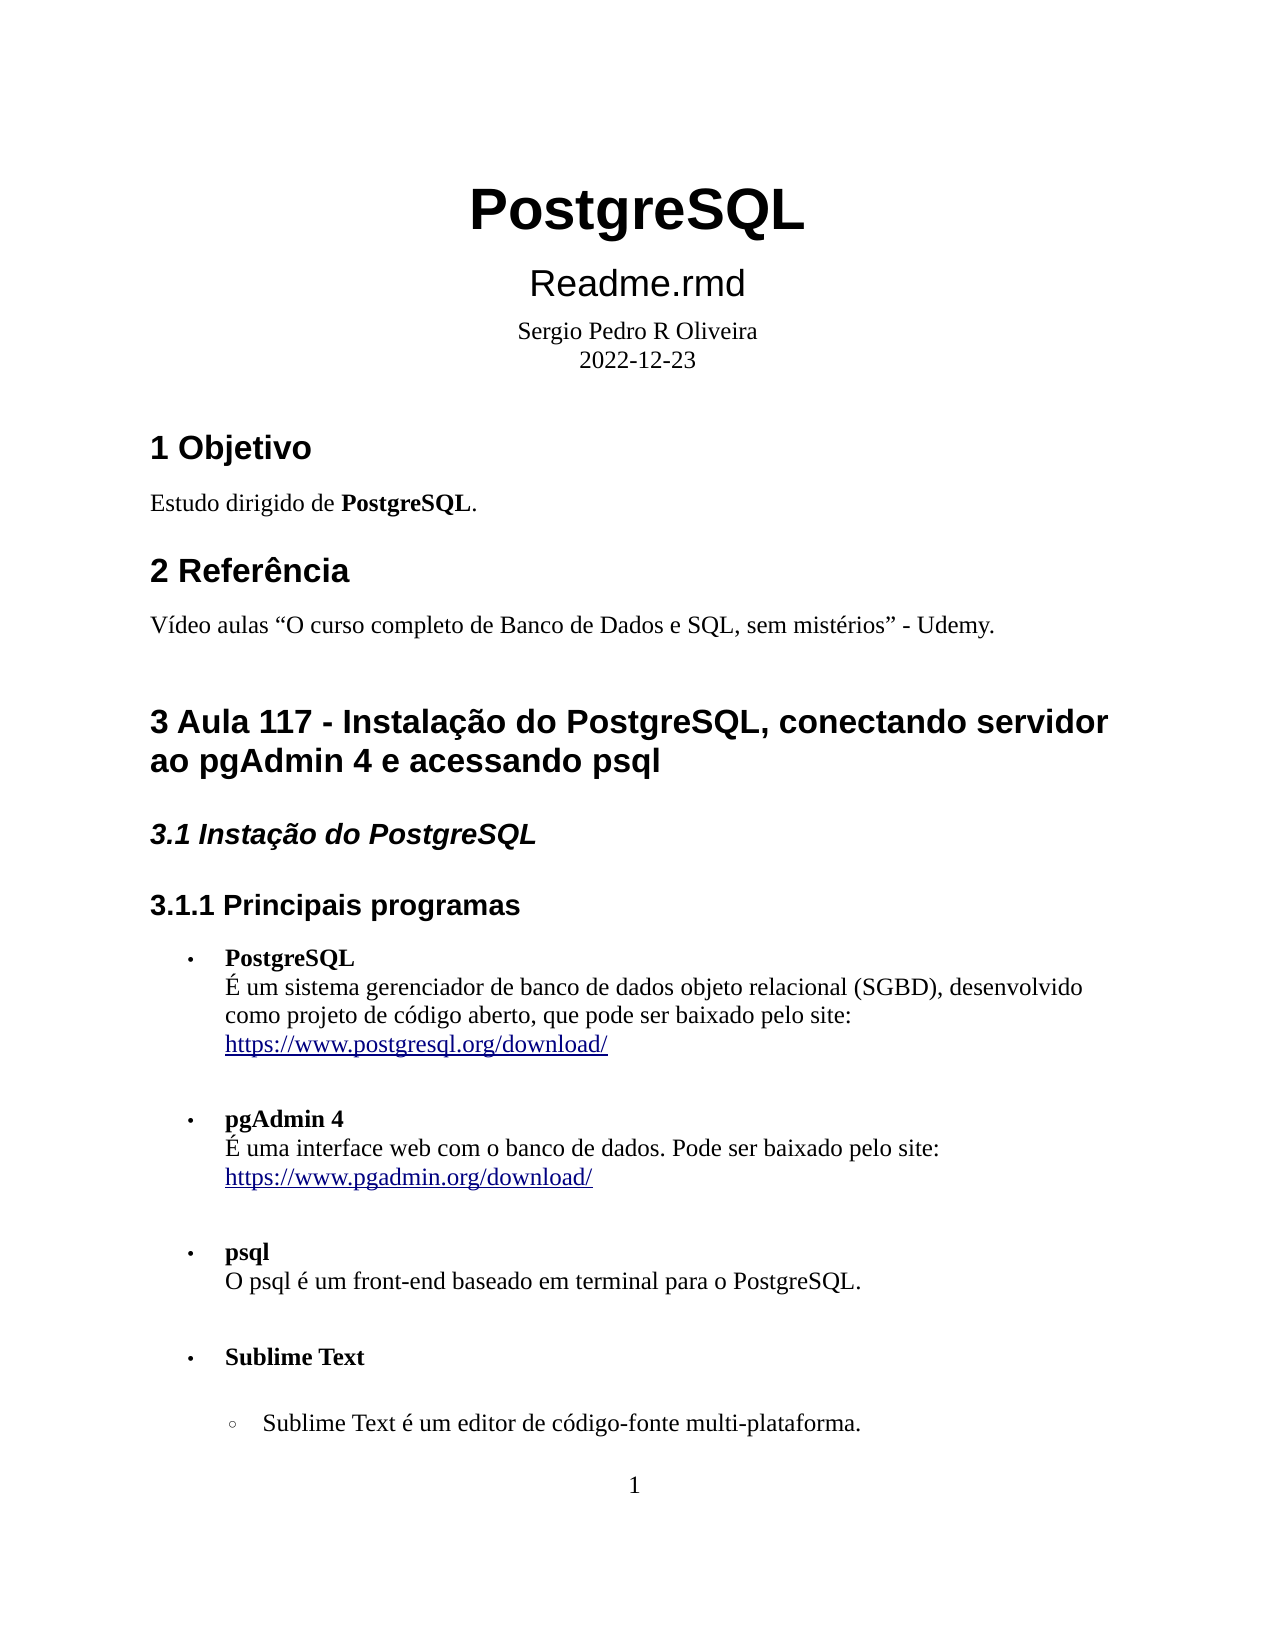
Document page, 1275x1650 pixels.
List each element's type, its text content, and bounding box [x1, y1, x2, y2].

text Vídeo aulas “O curso completo de Banco de Dados e SQL, sem mistérios” - Udemy. [150, 611, 1125, 639]
subtitle 1 Objetivo [150, 428, 1125, 466]
list Sublime Text [187, 1342, 1125, 1399]
list Sublime Text é um editor de código-fonte multi-plataforma. [225, 1408, 1125, 1437]
subtitle 3.1.1 Principais programas [150, 888, 1125, 921]
subtitle 2 Referência [150, 551, 1125, 589]
text Sergio Pedro R Oliveira [150, 316, 1125, 345]
list pgAdmin 4 É uma interface web com o banco de dados. Pode ser baixado pelo site: https://www.pgadmin.org/download/ [187, 1104, 1125, 1219]
title PostgreSQL [150, 175, 1125, 242]
subtitle Readme.rmd [150, 261, 1125, 304]
text 2022-12-23 [150, 345, 1125, 374]
subtitle 3.1 Instação do PostgreSQL [150, 817, 1125, 850]
list PostgreSQL É um sistema gerenciador de banco de dados objeto relacional (SGBD), desenvolvido como projeto de código aberto, que pode ser baixado pelo site: https://www.postgresql.org/download/ [187, 943, 1125, 1087]
list psql O psql é um front-end baseado em terminal para o PostgreSQL. [187, 1237, 1125, 1324]
text Estudo dirigido de PostgreSQL. [150, 488, 1125, 517]
subtitle 3 Aula 117 - Instalação do PostgreSQL, conectando servidor ao pgAdmin 4 e acessando psql [150, 702, 1125, 779]
